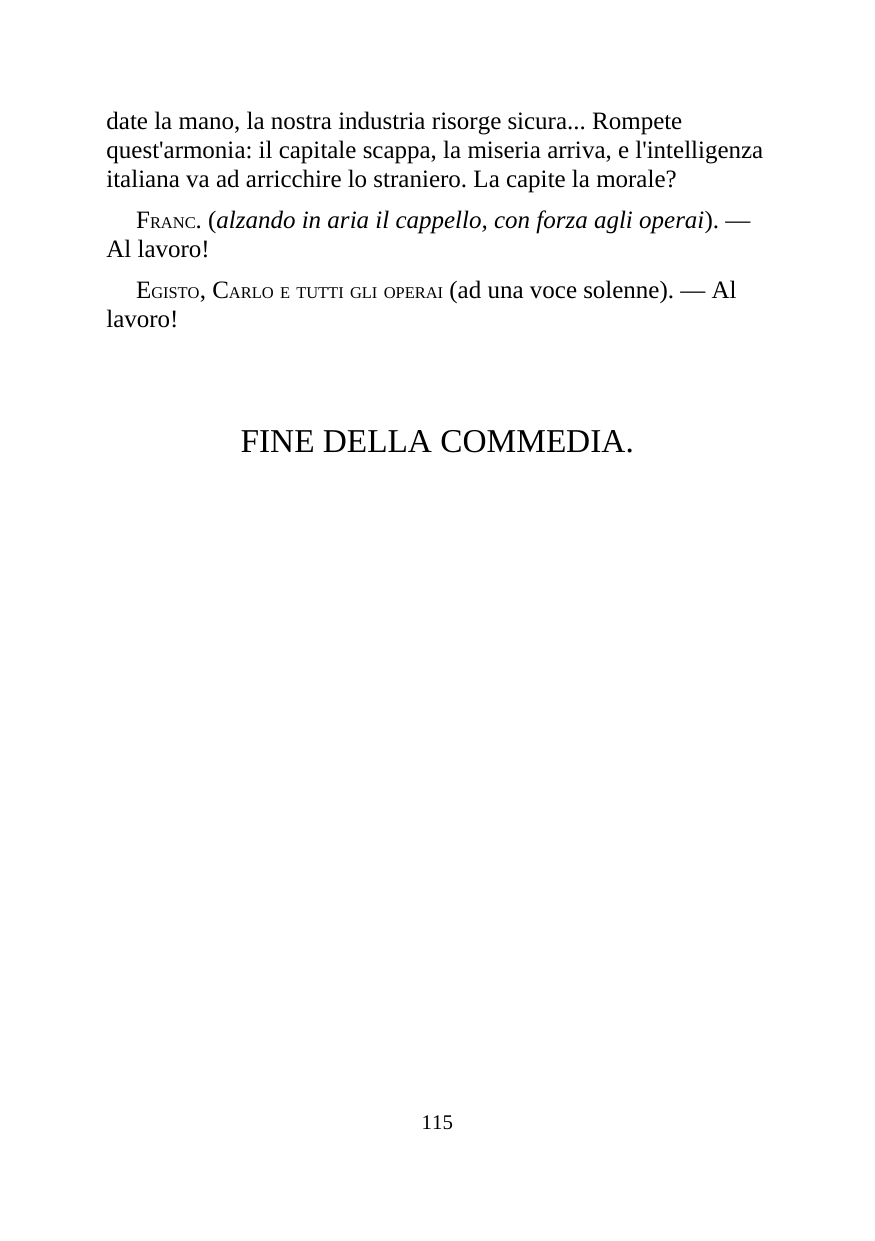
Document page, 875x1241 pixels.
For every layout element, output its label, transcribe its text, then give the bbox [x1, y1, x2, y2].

text date la mano, la nostra industria risorge sicura... Rompete quest'armonia: il capitale scappa, la miseria arriva, e l'intelligenza italiana va ad arricchire lo straniero. La capite la morale? [106, 106, 768, 192]
text Franc. (alzando in aria il cappello, con forza agli operai). ― Al lavoro! [106, 205, 768, 262]
text Egisto, Carlo e tutti gli operai (ad una voce solenne). ― Al lavoro! [106, 275, 768, 332]
text FINE DELLA COMMEDIA. [106, 421, 768, 459]
